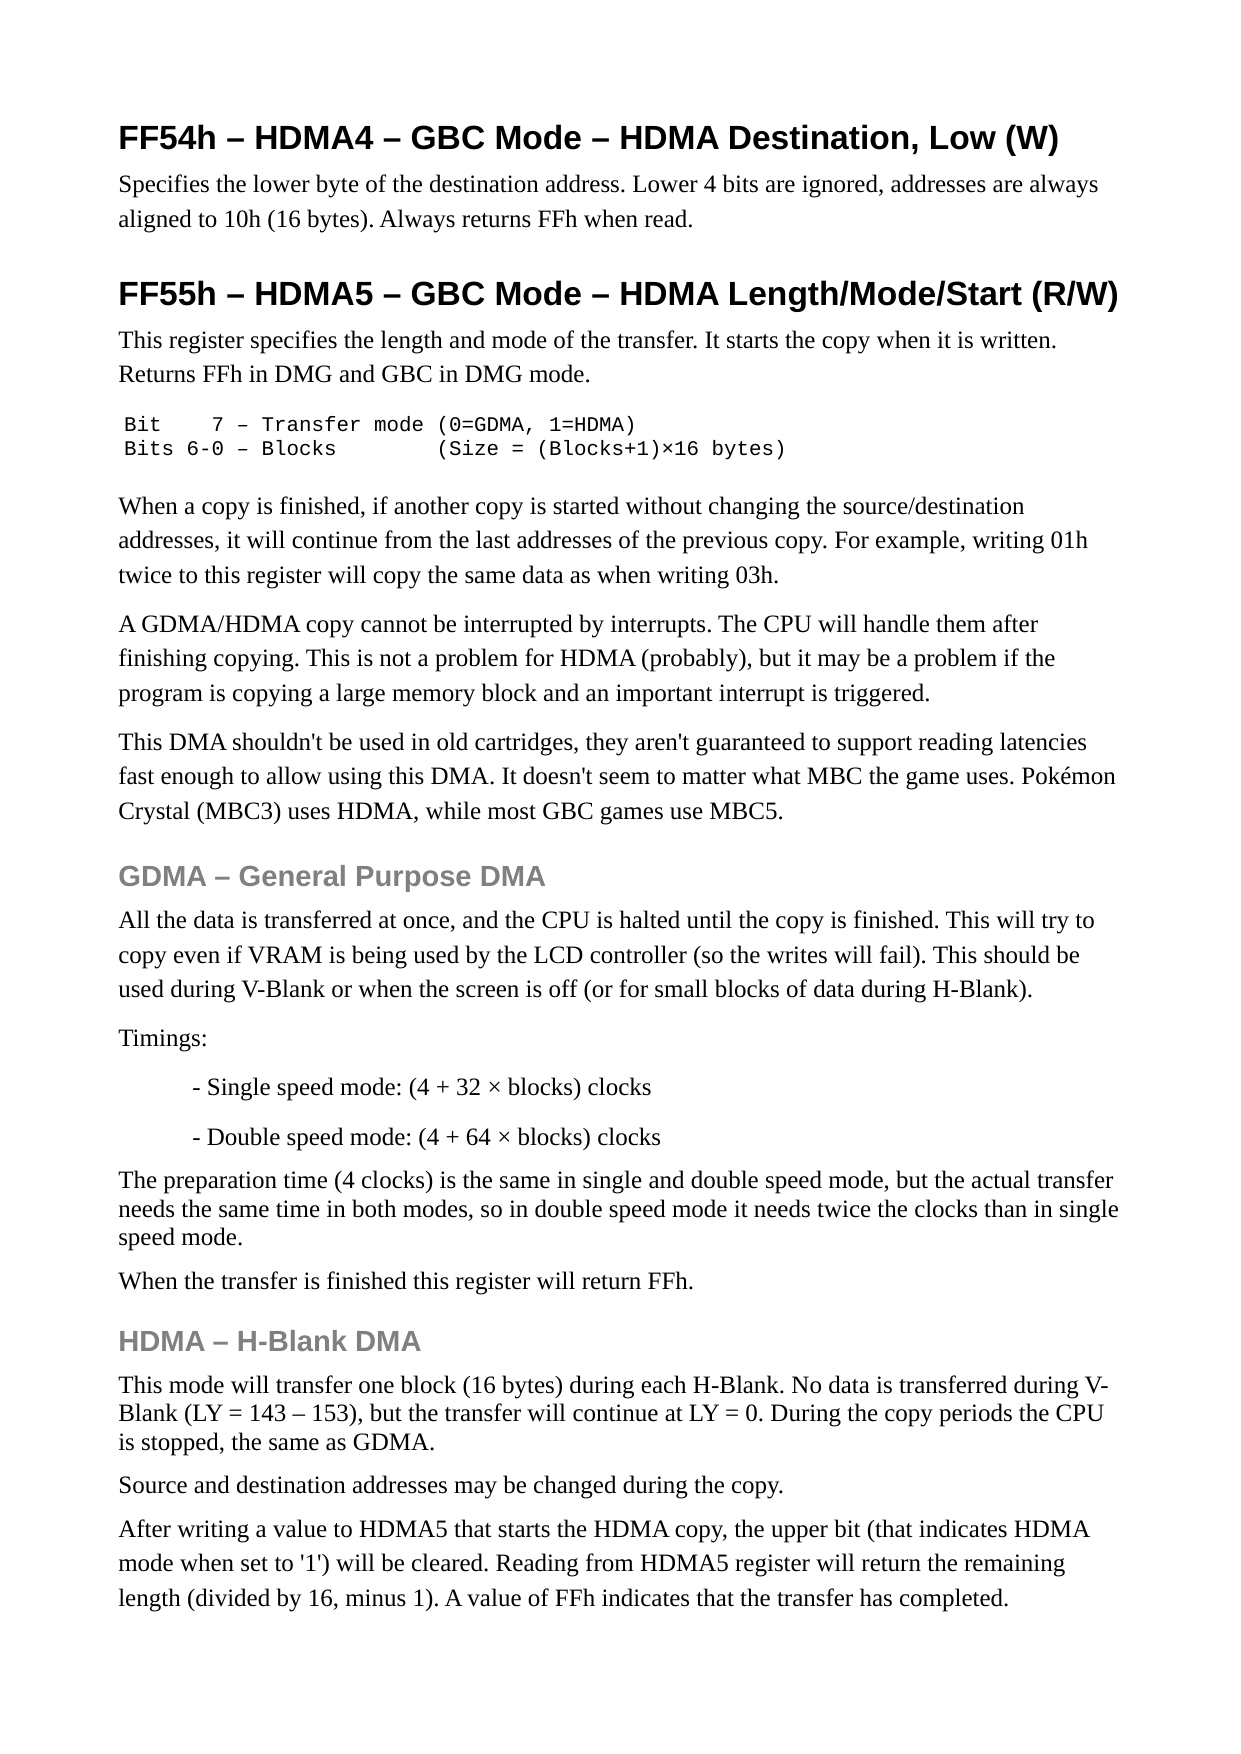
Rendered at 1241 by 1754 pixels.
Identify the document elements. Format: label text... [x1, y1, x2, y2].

text Source and destination addresses may be changed during the copy. [118, 1471, 1122, 1499]
text Specifies the lower byte of the destination address. Lower 4 bits are ignored, addresses are always aligned to 10h (16 bytes). Always returns FFh when read. [118, 169, 1122, 232]
subtitle GDMA – General Purpose DMA [118, 859, 1122, 893]
text Timings: [118, 1023, 1122, 1052]
text When a copy is finished, if another copy is started without changing the source/destination addresses, it will continue from the last addresses of the previous copy. For example, writing 01h twice to this register will copy the same data as when writing 03h. [118, 491, 1122, 588]
text This mode will transfer one block (16 bytes) during each H-Blank. No data is transferred during V-Blank (LY = 143 – 153), but the transfer will continue at LY = 0. During the copy periods the CPU is stopped, the same as GDMA. [118, 1370, 1122, 1456]
text A GDMA/HDMA copy cannot be interrupted by interrupts. The CPU will handle them after finishing copying. This is not a problem for HDMA (probably), but it may be a problem if the program is copying a large memory block and an important interrupt is triggered. [118, 609, 1122, 706]
text When the transfer is finished this register will return FFh. [118, 1266, 1122, 1294]
text The preparation time (4 clocks) is the same in single and double speed mode, but the actual transfer needs the same time in both modes, so in double speed mode it needs twice the clocks than in single speed mode. [118, 1165, 1122, 1251]
subtitle FF54h – HDMA4 – GBC Mode – HDMA Destination, Low (W) [118, 118, 1122, 157]
subtitle FF55h – HDMA5 – GBC Mode – HDMA Length/Mode/Start (R/W) [118, 274, 1122, 312]
text This register specifies the length and mode of the transfer. It starts the copy when it is written. Returns FFh in DMG and GBC in DMG mode. [118, 325, 1122, 388]
text - Double speed mode: (4 + 64 × blocks) clocks [118, 1122, 1122, 1150]
subtitle HDMA – H-Blank DMA [118, 1324, 1122, 1357]
text All the data is transferred at once, and the CPU is halted until the copy is finished. This will try to copy even if VRAM is being used by the LCD controller (so the writes will fail). This should be used during V-Blank or when the screen is off (or for small blocks of data during H-Blank). [118, 905, 1122, 1003]
text - Single speed mode: (4 + 32 × blocks) clocks [118, 1072, 1122, 1101]
text This DMA shouldn't be used in old cartridges, they aren't guaranteed to support reading latencies fast enough to allow using this DMA. It doesn't seem to matter what MBC the game uses. Pokémon Crystal (MBC3) uses HDMA, while most GBC games use MBC5. [118, 727, 1122, 824]
text After writing a value to HDMA5 that starts the HDMA copy, the upper bit (that indicates HDMA mode when set to '1') will be cleared. Reading from HDMA5 register will return the remaining length (divided by 16, minus 1). A value of FFh indicates that the transfer has completed. [118, 1514, 1122, 1612]
table_header Bit 7 – Transfer mode (0=GDMA, 1=HDMA) Bits 6-0 – Blocks (Size = (Blocks+1)×16 bytes) [118, 408, 1123, 491]
